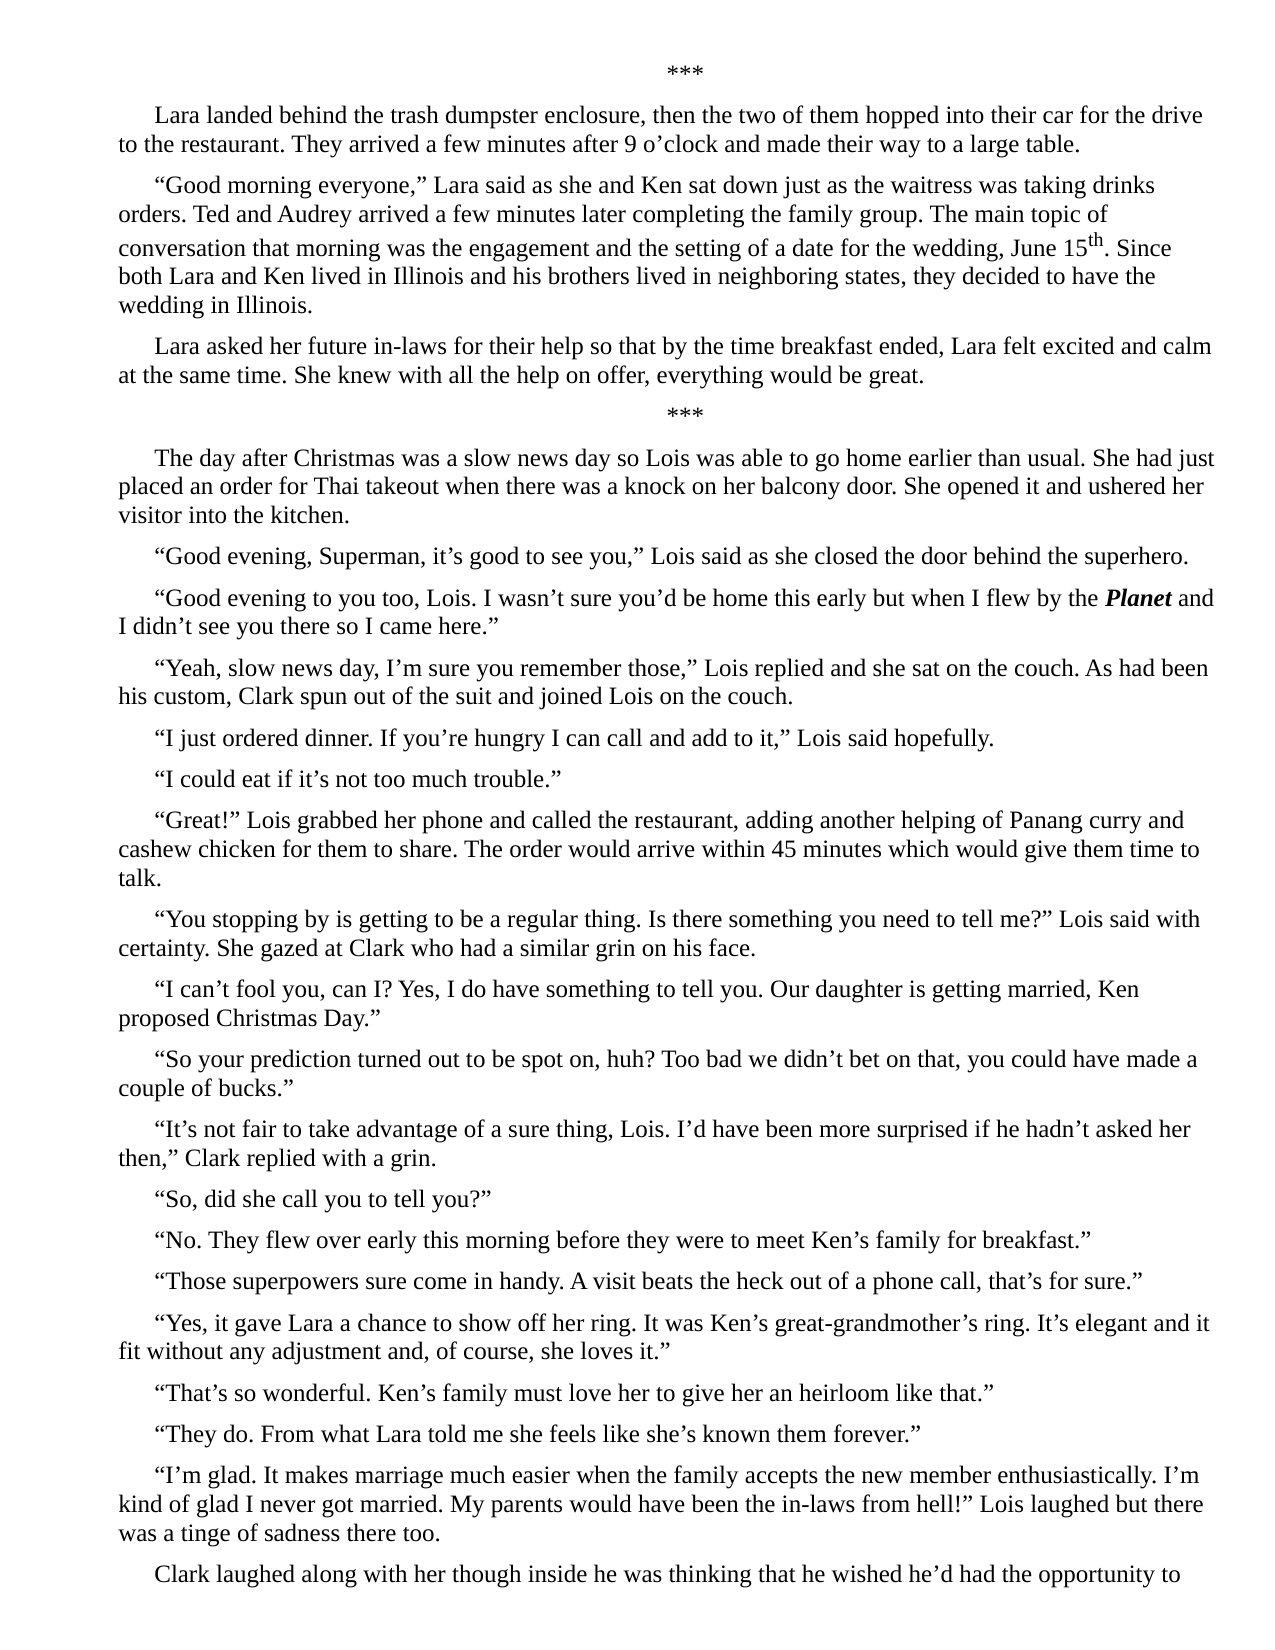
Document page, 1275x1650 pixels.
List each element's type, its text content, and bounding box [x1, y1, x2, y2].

text “I could eat if it’s not too much trouble.” [118, 764, 1216, 793]
text “Those superpowers sure come in handy. A visit beats the heck out of a phone call, that’s for sure.” [118, 1266, 1216, 1295]
text “Good evening to you too, Lois. I wasn’t sure you’d be home this early but when I flew by the Planet and I didn’t see you there so I came here.” [118, 583, 1216, 640]
text Clark laughed along with her though inside he was thinking that he wished he’d had the opportunity to [118, 1559, 1216, 1588]
text “Yes, it gave Lara a chance to show off her ring. It was Ken’s great-grandmother’s ring. It’s elegant and it fit without any adjustment and, of course, she loves it.” [118, 1308, 1216, 1365]
text Lara asked her future in-laws for their help so that by the time breakfast ended, Lara felt excited and calm at the same time. She knew with all the help on offer, everything would be great. [118, 331, 1216, 389]
text “They do. From what Lara told me she feels like she’s known them forever.” [118, 1419, 1216, 1448]
text The day after Christmas was a slow news day so Lois was able to go home earlier than usual. She had just placed an order for Thai takeout when there was a knock on her balcony door. She opened it and ushered her visitor into the kitchen. [118, 443, 1216, 529]
text *** [118, 59, 1216, 88]
text “Yeah, slow news day, I’m sure you remember those,” Lois replied and she sat on the couch. As had been his custom, Clark spun out of the suit and joined Lois on the couch. [118, 653, 1216, 710]
text “I can’t fool you, can I? Yes, I do have something to tell you. Our daughter is getting married, Ken proposed Christmas Day.” [118, 974, 1216, 1031]
text “You stopping by is getting to be a regular thing. Is there something you need to tell me?” Lois said with certainty. She gazed at Clark who had a similar grin on his face. [118, 904, 1216, 961]
text *** [118, 401, 1216, 430]
text Lara landed behind the trash dumpster enclosure, then the two of them hopped into their car for the drive to the restaurant. They arrived a few minutes after 9 o’clock and made their way to a large table. [118, 100, 1216, 158]
text “Good morning everyone,” Lara said as she and Ken sat down just as the waitress was taking drinks orders. Ted and Audrey arrived a few minutes later completing the family group. The main topic of conversation that morning was the engagement and the setting of a date for the wedding, June 15th. Since both Lara and Ken lived in Illinois and his brothers lived in neighboring states, they decided to have the wedding in Illinois. [118, 170, 1216, 319]
text “Good evening, Superman, it’s good to see you,” Lois said as she closed the door behind the superhero. [118, 541, 1216, 570]
text “So, did she call you to tell you?” [118, 1184, 1216, 1213]
text “I’m glad. It makes marriage much easier when the family accepts the new member enthusiastically. I’m kind of glad I never got married. My parents would have been the in-laws from hell!” Lois laughed but there was a tinge of sadness there too. [118, 1460, 1216, 1546]
text “Great!” Lois grabbed her phone and called the restaurant, adding another helping of Panang curry and cashew chicken for them to share. The order would arrive within 45 minutes which would give them time to talk. [118, 805, 1216, 891]
text “It’s not fair to take advantage of a sure thing, Lois. I’d have been more surprised if he hadn’t asked her then,” Clark replied with a grin. [118, 1114, 1216, 1171]
text “I just ordered dinner. If you’re hungry I can call and add to it,” Lois said hopefully. [118, 723, 1216, 751]
text “That’s so wonderful. Ken’s family must love her to give her an heirloom like that.” [118, 1378, 1216, 1406]
text “So your prediction turned out to be spot on, huh? Too bad we didn’t bet on that, you could have made a couple of bucks.” [118, 1044, 1216, 1101]
text “No. They flew over early this morning before they were to meet Ken’s family for breakfast.” [118, 1225, 1216, 1254]
